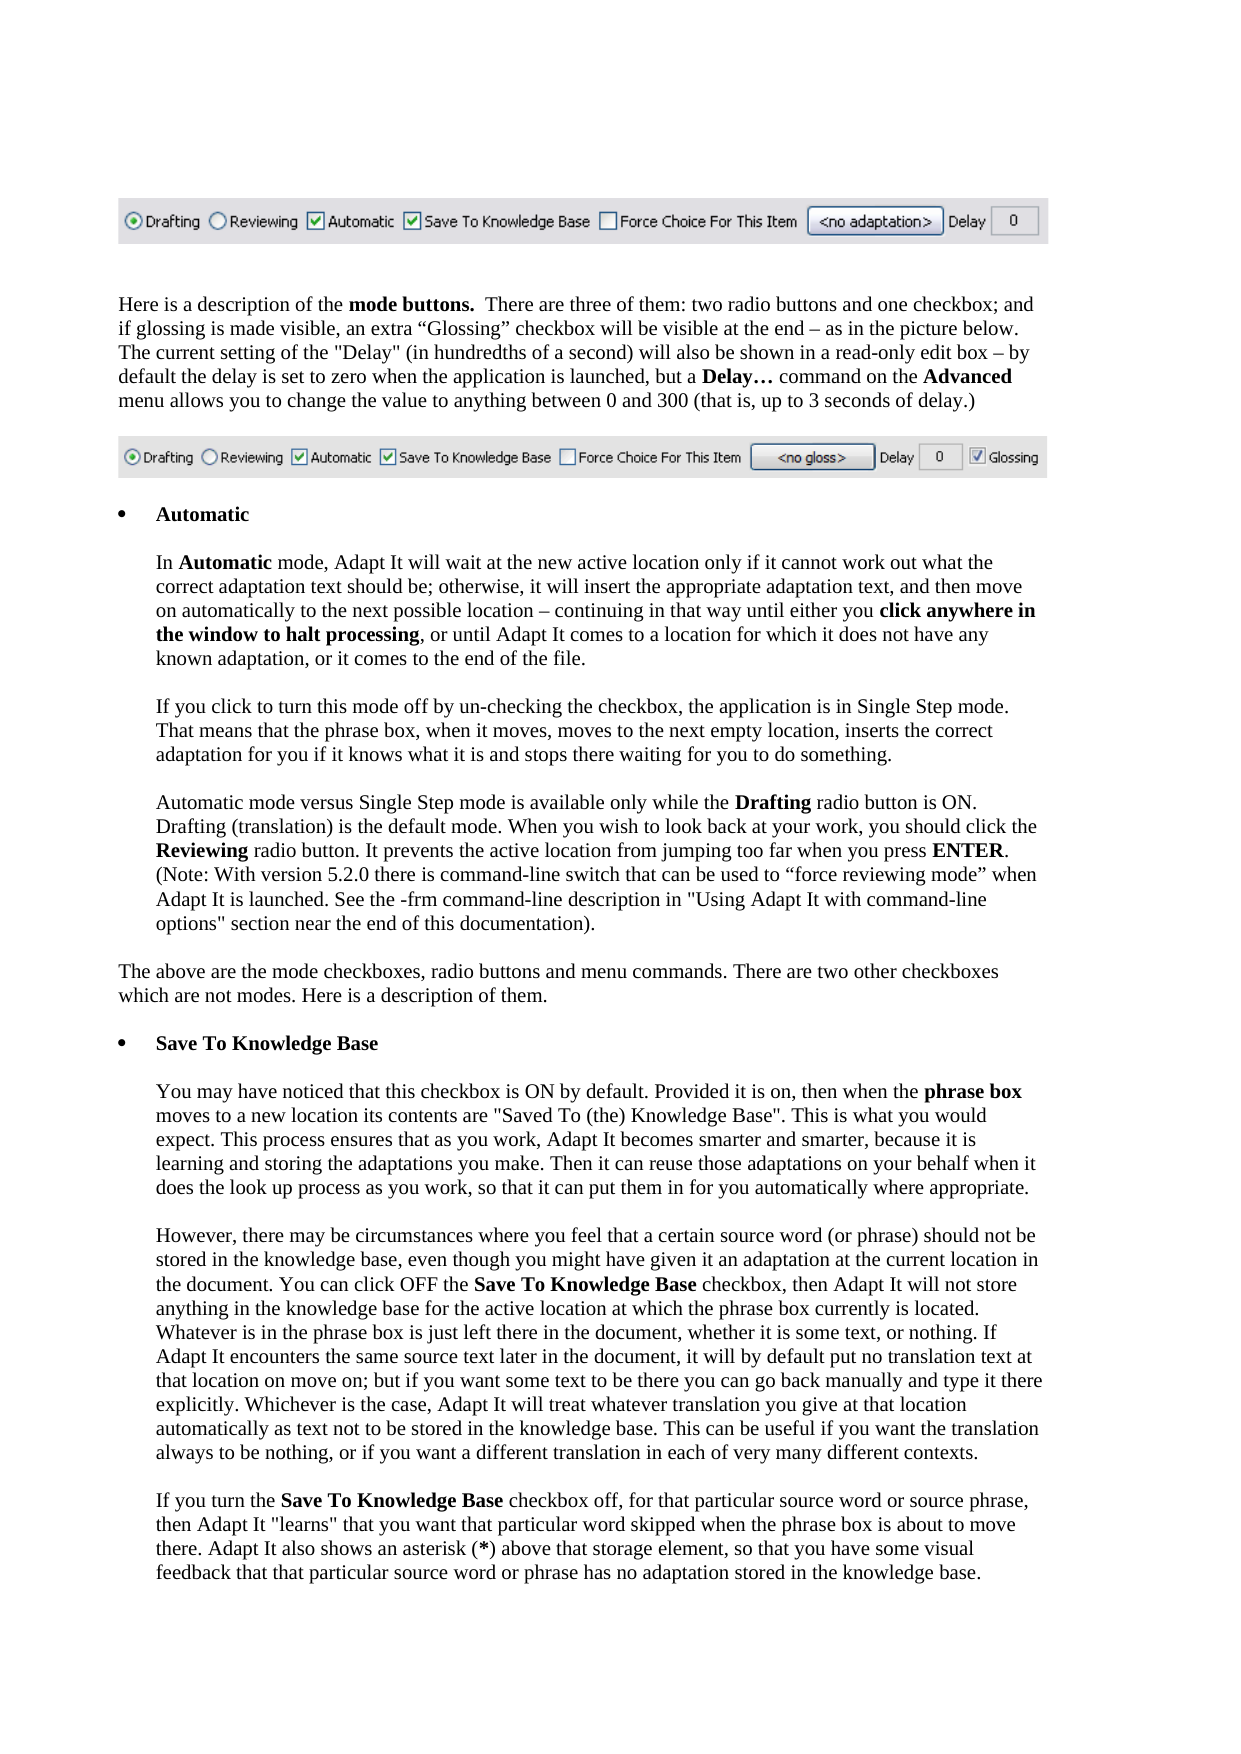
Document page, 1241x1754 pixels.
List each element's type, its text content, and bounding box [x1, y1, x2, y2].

list Automatic In Automatic mode, Adapt It will wait at the new active location only if it cannot work out what the correct adaptation text should be; otherwise, it will insert the appropriate adaptation text, and then move on automatically to the next possible location – continuing in that way until either you click anywhere in the window to halt processing, or until Adapt It comes to a location for which it does not have any known adaptation, or it comes to the end of the file. If you click to turn this mode off by un-checking the checkbox, the application is in Single Step mode. That means that the phrase box, when it moves, moves to the next empty location, inserts the correct adaptation for you if it knows what it is and stops there waiting for you to do something. Automatic mode versus Single Step mode is available only while the Drafting radio button is ON. Drafting (translation) is the default mode. When you wish to look back at your work, you should click the Reviewing radio button. It prevents the active location from jumping too far when you press ENTER. (Note: With version 5.2.0 there is command-line switch that can be used to “force reviewing mode” when Adapt It is launched. See the -frm command-line description in "Using Adapt It with command-line options" section near the end of this documentation). [118, 501, 1048, 959]
picture [118, 436, 1048, 478]
list Save To Knowledge Base You may have noticed that this checkbox is ON by default. Provided it is on, then when the phrase box moves to a new location its contents are "Saved To (the) Knowledge Base". This is what you would expect. This process ensures that as you work, Adapt It becomes smarter and smarter, because it is learning and storing the adaptations you make. Then it can reuse those adaptations on your behalf when it does the look up process as you work, so that it can put them in for you automatically where appropriate. However, there may be circumstances where you feel that a certain source word (or phrase) should not be stored in the knowledge base, even though you might have given it an adaptation at the current location in the document. You can click OFF the Save To Knowledge Base checkbox, then Adapt It will not store anything in the knowledge base for the active location at which the phrase box currently is located. Whatever is in the phrase box is just left there in the document, whether it is some text, or nothing. If Adapt It encounters the same source text later in the document, it will by default put no translation text at that location on move on; but if you want some text to be there you can go back manually and type it there explicitly. Whichever is the case, Adapt It will treat whatever translation you give at that location automatically as text not to be stored in the knowledge base. This can be useful if you want the translation always to be nothing, or if you want a different translation in each of very many different contexts. If you turn the Save To Knowledge Base checkbox off, for that particular source word or source phrase, then Adapt It "learns" that you want that particular word skipped when the phrase box is about to move there. Adapt It also shows an asterisk (*) above that storage element, so that you have some visual feedback that that particular source word or phrase has no adaptation stored in the knowledge base. [118, 1031, 1048, 1584]
text The above are the mode checkboxes, radio buttons and menu commands. There are two other checkboxes which are not modes. Here is a description of them. [118, 959, 1048, 1007]
text Here is a description of the mode buttons. There are three of them: two radio buttons and one checkbox; and if glossing is made visible, an extra “Glossing” checkbox will be visible at the end – as in the picture below. The current setting of the "Delay" (in hundredths of a second) will also be shown in a read-only edit box – by default the delay is set to zero when the application is launched, but a Delay… command on the Advanced menu allows you to change the value to anything between 0 and 300 (that is, up to 3 seconds of delay.) [118, 292, 1048, 412]
picture [118, 198, 1049, 244]
